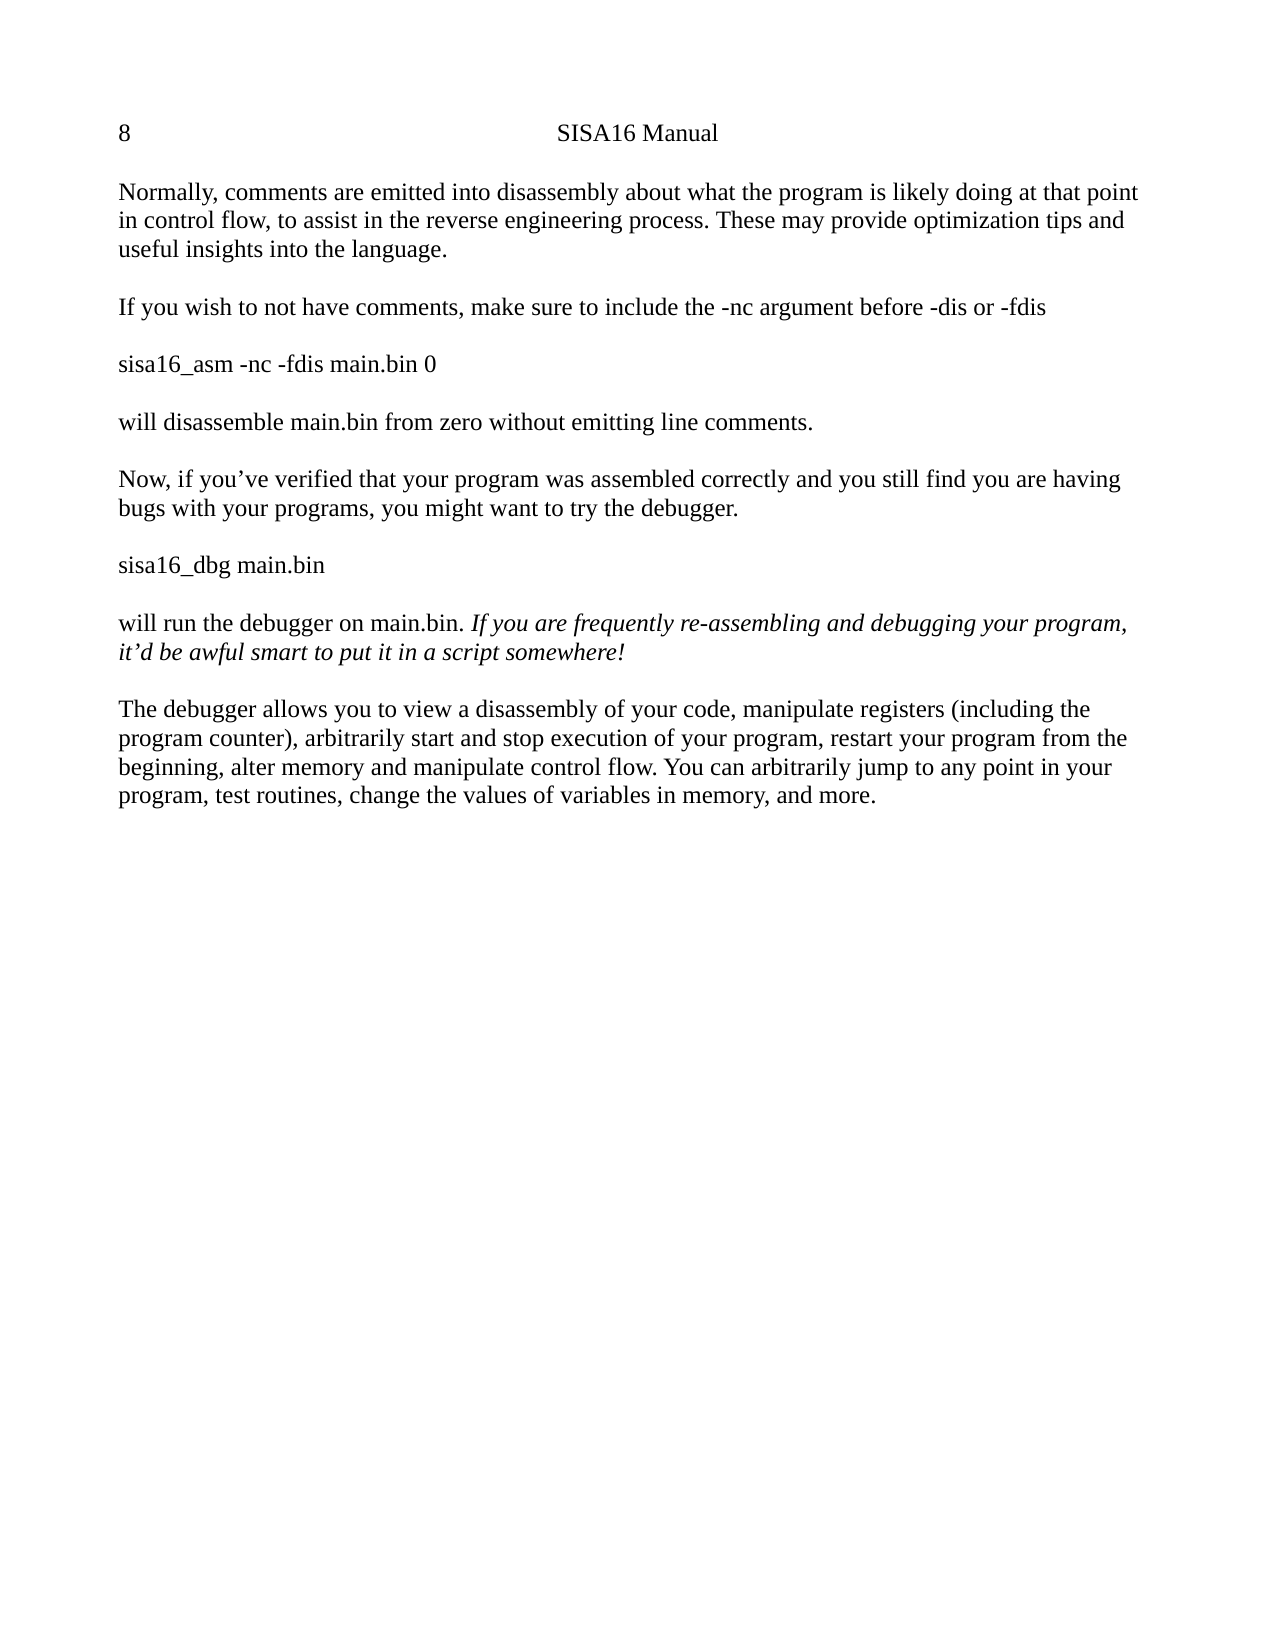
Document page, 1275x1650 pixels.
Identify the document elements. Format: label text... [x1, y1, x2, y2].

text Now, if you’ve verified that your program was assembled correctly and you still find you are having bugs with your programs, you might want to try the debugger. [118, 464, 1157, 522]
text will disassemble main.bin from zero without emitting line comments. [118, 407, 1157, 436]
text sisa16_dbg main.bin [118, 551, 1157, 579]
text sisa16_asm -nc -fdis main.bin 0 [118, 349, 1157, 378]
text If you wish to not have comments, make sure to include the -nc argument before -dis or -fdis [118, 292, 1157, 349]
text will run the debugger on main.bin. If you are frequently re-assembling and debugging your program, it’d be awful smart to put it in a script somewhere! [118, 608, 1157, 666]
text Normally, comments are emitted into disassembly about what the program is likely doing at that point in control flow, to assist in the reverse engineering process. These may provide optimization tips and useful insights into the language. [118, 177, 1157, 263]
text The debugger allows you to view a disassembly of your code, manipulate registers (including the program counter), arbitrarily start and stop execution of your program, restart your program from the beginning, alter memory and manipulate control flow. You can arbitrarily jump to any point in your program, test routines, change the values of variables in memory, and more. [118, 694, 1157, 809]
